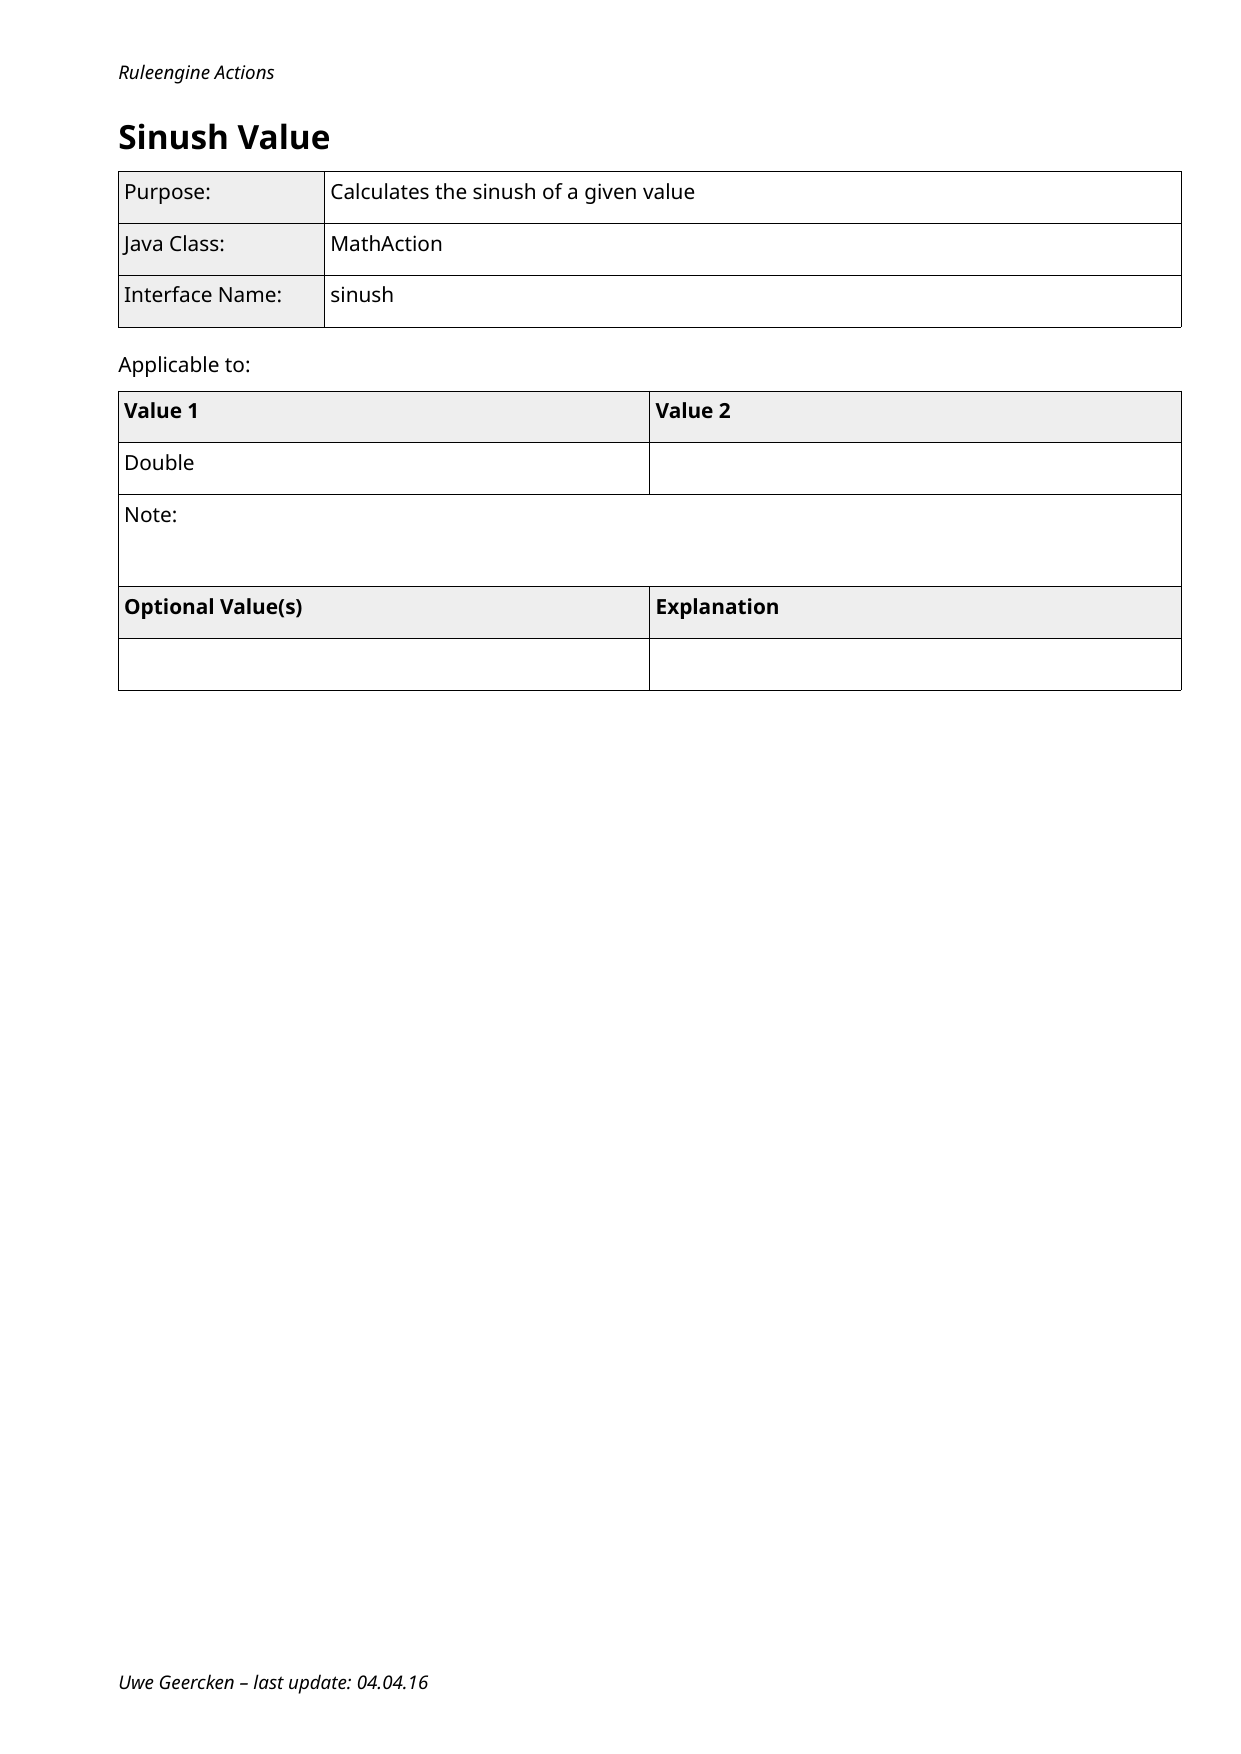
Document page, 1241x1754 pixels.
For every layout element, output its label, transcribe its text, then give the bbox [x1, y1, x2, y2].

table_header Value 1 [119, 392, 649, 442]
table_header Purpose: [119, 172, 324, 223]
table_cell [650, 443, 1181, 494]
table_cell [650, 639, 1181, 689]
table_cell MathAction [325, 224, 1181, 275]
table_cell Java Class: [119, 224, 324, 275]
text Sinush Value [118, 114, 1181, 159]
table_cell Interface Name: [119, 276, 324, 327]
table_header Value 2 [650, 392, 1181, 442]
table_cell sinush [325, 276, 1181, 327]
text Applicable to: [118, 350, 1181, 379]
table_cell [119, 639, 649, 689]
table_cell Explanation [650, 587, 1181, 638]
table_cell Note: [119, 495, 1181, 586]
table_cell Double [119, 443, 649, 494]
table_header Calculates the sinush of a given value [325, 172, 1181, 223]
table_cell Optional Value(s) [119, 587, 649, 638]
